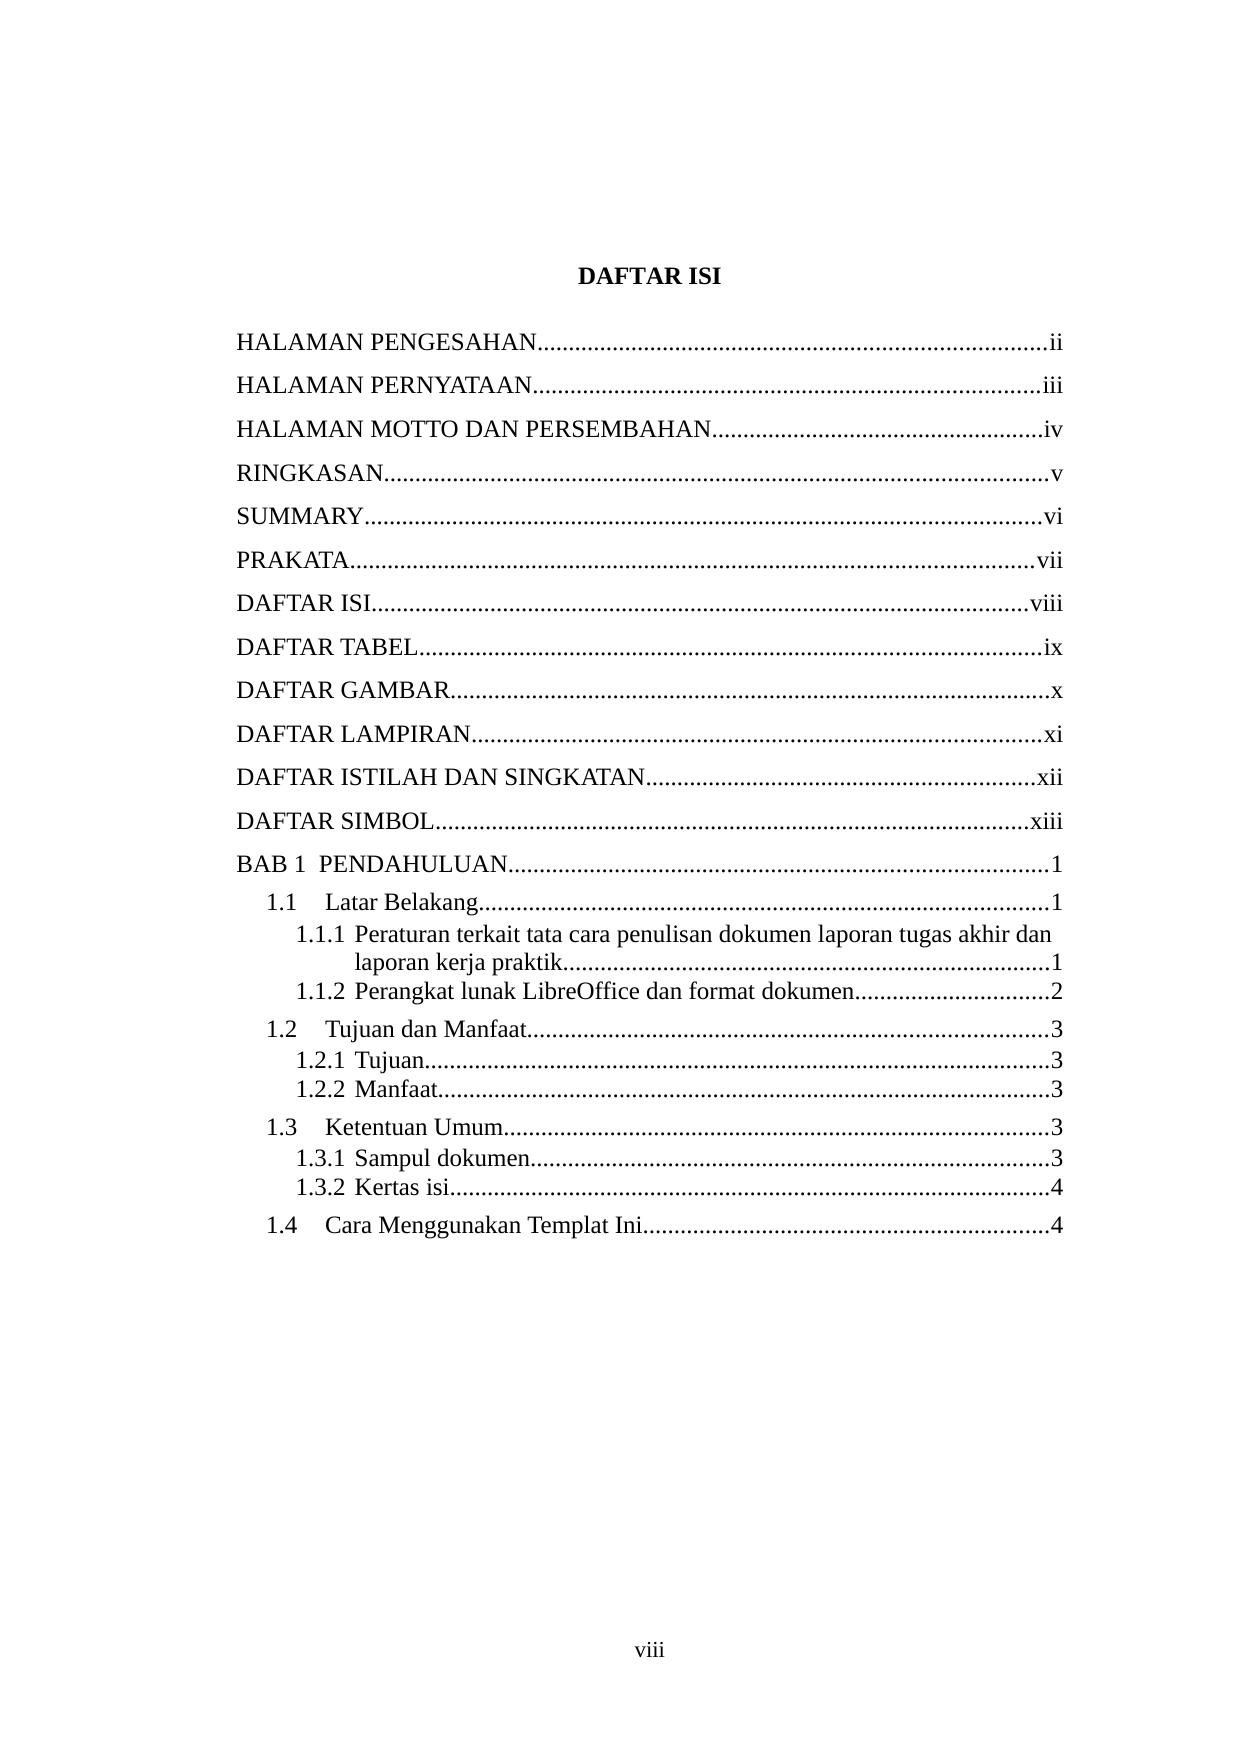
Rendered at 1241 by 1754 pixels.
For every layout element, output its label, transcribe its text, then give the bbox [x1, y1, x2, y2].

text BAB 1 PENDAHULUAN 1 [236, 849, 1063, 878]
text 1.1.1 Peraturan terkait tata cara penulisan dokumen laporan tugas akhir dan laporan kerja praktik 1 [295, 919, 1063, 976]
text 1.4 Cara Menggunakan Templat Ini 4 [266, 1210, 1063, 1239]
text DAFTAR GAMBAR x [236, 675, 1063, 704]
text 1.3.2 Kertas isi 4 [295, 1172, 1063, 1201]
text DAFTAR ISTILAH DAN SINGKATAN xii [236, 762, 1063, 791]
subtitle DAFTAR ISI [236, 261, 1063, 290]
text 1.2 Tujuan dan Manfaat 3 [266, 1014, 1063, 1043]
text 1.3.1 Sampul dokumen 3 [295, 1143, 1063, 1172]
text HALAMAN PERNYATAAN iii [236, 371, 1063, 399]
text RINGKASAN v [236, 458, 1063, 486]
text PRAKATA vii [236, 545, 1063, 573]
text HALAMAN PENGESAHAN ii [236, 327, 1063, 356]
text 1.3 Ketentuan Umum 3 [266, 1112, 1063, 1141]
text 1.2.1 Tujuan 3 [295, 1046, 1063, 1074]
text 1.1 Latar Belakang 1 [266, 887, 1063, 916]
text DAFTAR TABEL ix [236, 632, 1063, 661]
text 1.2.2 Manfaat 3 [295, 1074, 1063, 1103]
text DAFTAR LAMPIRAN xi [236, 719, 1063, 748]
text 1.1.2 Perangkat lunak LibreOffice dan format dokumen 2 [295, 976, 1063, 1005]
text SUMMARY vi [236, 501, 1063, 530]
text DAFTAR ISI viii [236, 588, 1063, 617]
text DAFTAR SIMBOL xiii [236, 806, 1063, 835]
text HALAMAN MOTTO DAN PERSEMBAHAN iv [236, 414, 1063, 443]
